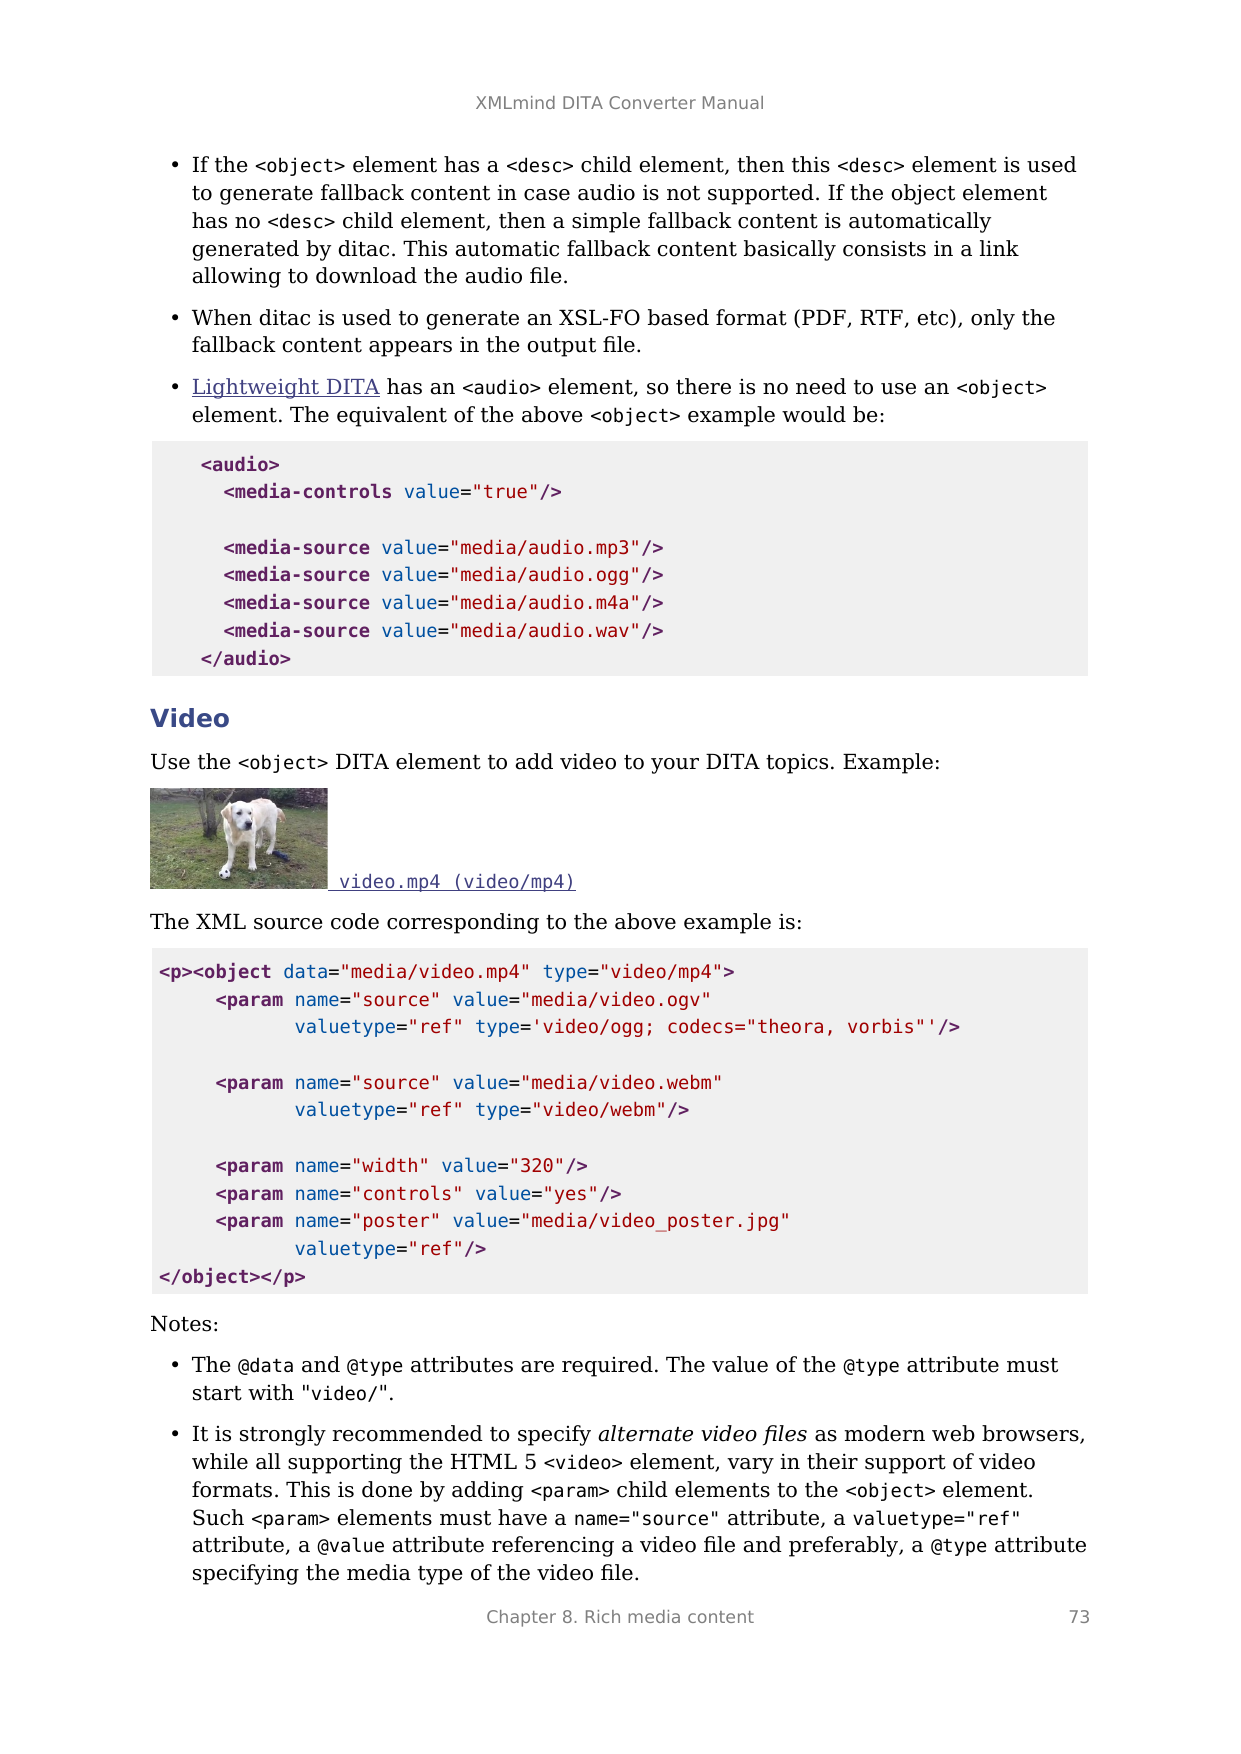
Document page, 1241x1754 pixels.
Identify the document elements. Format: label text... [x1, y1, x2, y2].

text Video [150, 704, 1090, 733]
text Use the <object> DITA element to add video to your DITA topics. Example: [150, 747, 1090, 774]
text <p><object data="media/video.mp4" type="video/mp4"> <param name="source" value="media/video.ogv" valuetype="ref" type='video/ogg; codecs="theora, vorbis"'/> <param name="source" value="media/video.webm" valuetype="ref" type="video/webm"/> <param name="width" value="320"/> <param name="controls" value="yes"/> <param name="poster" value="media/video_poster.jpg" valuetype="ref"/> </object></p> [152, 948, 1088, 1294]
list When ditac is used to generate an XSL-FO based format (PDF, RTF, etc), only the fallback content appears in the output file. [150, 302, 1090, 358]
list The @data and @type attributes are required. The value of the @type attribute must start with "video/". [150, 1350, 1090, 1405]
text The XML source code corresponding to the above example is: [150, 907, 1090, 934]
list Lightweight DITA has an <audio> element, so there is no need to use an <object> element. The equivalent of the above <object> example would be: [150, 371, 1090, 427]
picture [150, 788, 328, 889]
list It is strongly recommended to specify alternate video files as modern web browsers, while all supporting the HTML 5 <video> element, vary in their support of video formats. This is done by adding <param> child elements to the <object> element. Such <param> elements must have a name="source" attribute, a valuetype="ref" attribute, a @value attribute referencing a video file and preferably, a @type attribute specifying the media type of the video file. [150, 1419, 1090, 1585]
text Notes: [150, 1308, 1090, 1336]
list <audio> <media-controls value="true"/> <media-source value="media/audio.mp3"/> <media-source value="media/audio.ogg"/> <media-source value="media/audio.m4a"/> <media-source value="media/audio.wav"/> </audio> [152, 441, 1088, 676]
list If the <object> element has a <desc> child element, then this <desc> element is used to generate fallback content in case audio is not supported. If the object element has no <desc> child element, then a simple fallback content is automatically generated by ditac. This automatic fallback content basically consists in a link allowing to download the audio file. [150, 150, 1090, 288]
text video.mp4 (video/mp4) [150, 788, 1090, 893]
